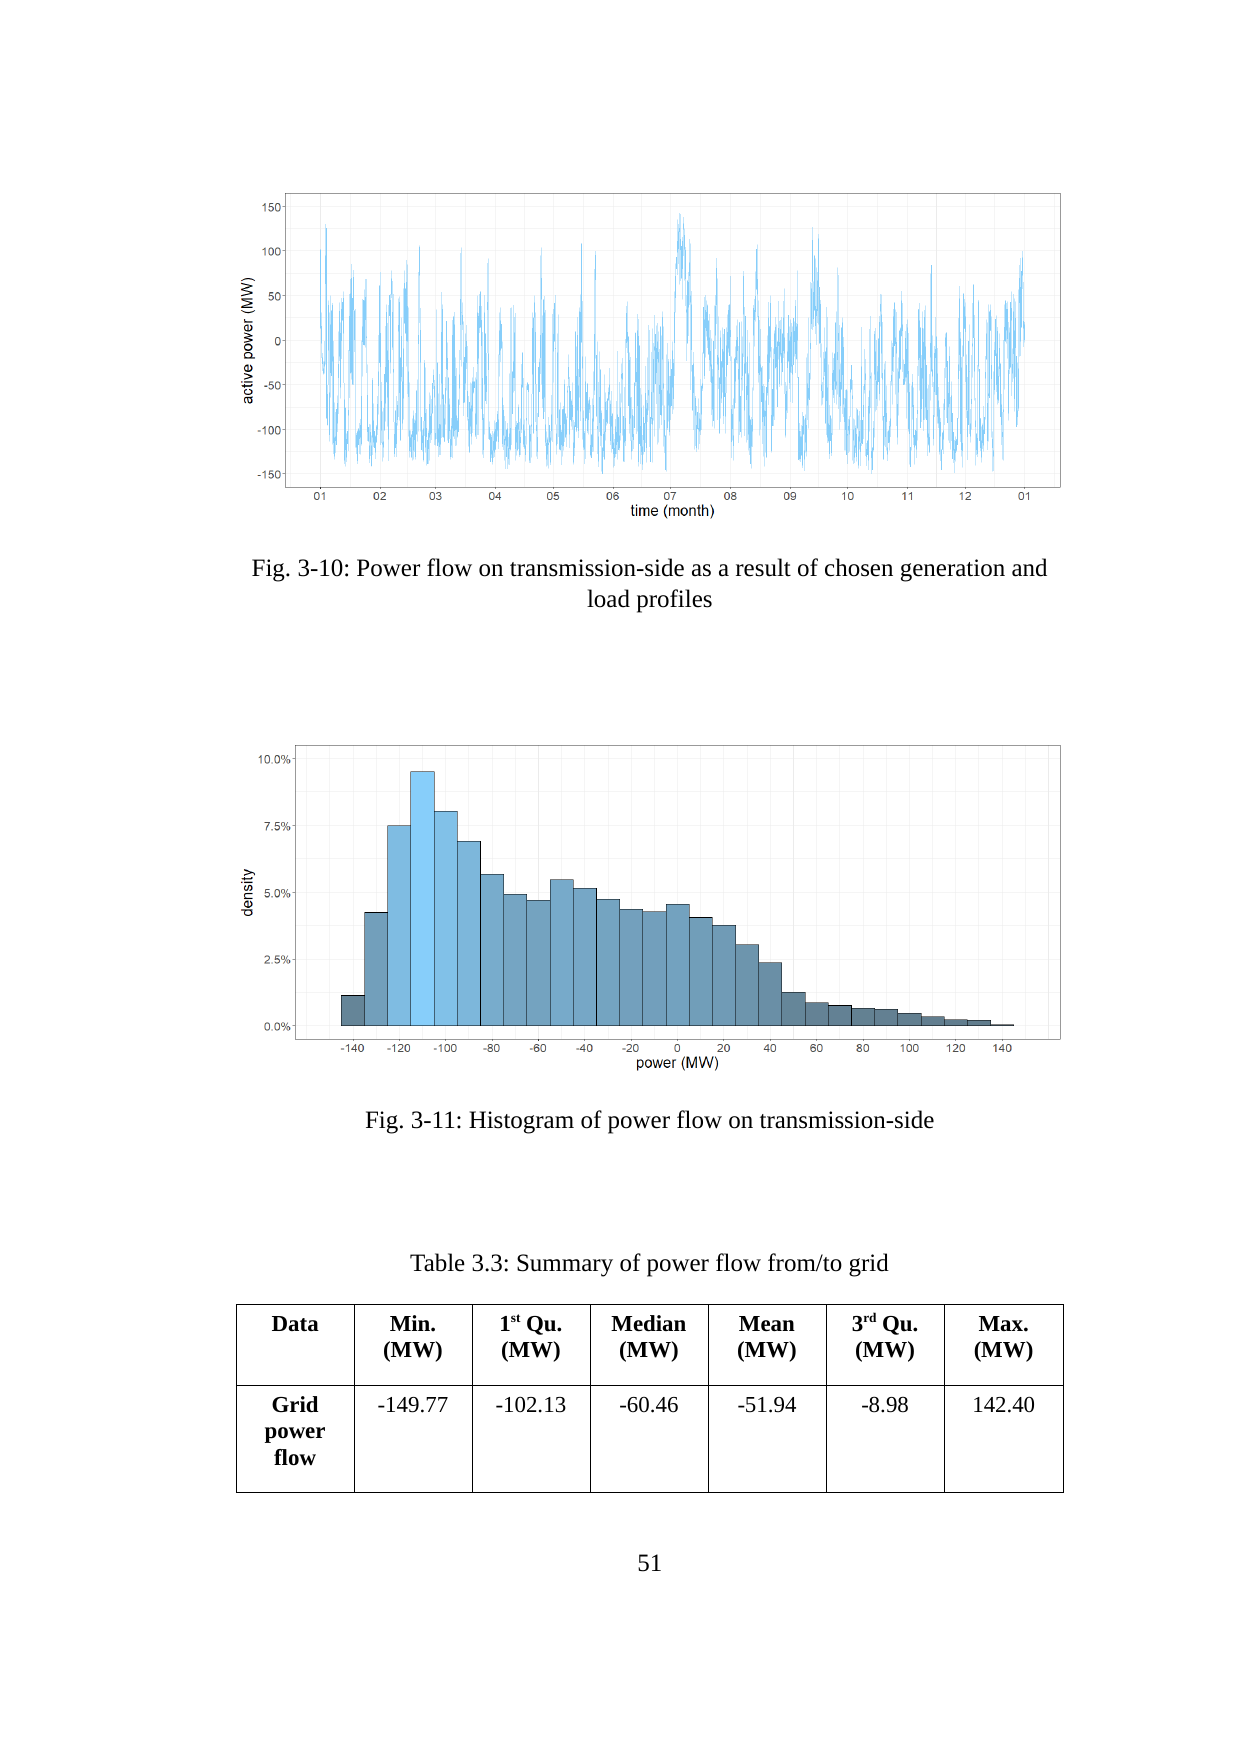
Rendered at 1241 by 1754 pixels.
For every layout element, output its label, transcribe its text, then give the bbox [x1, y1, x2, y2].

table_header Min. (MW) [355, 1305, 472, 1385]
table_cell 142.40 [945, 1386, 1063, 1492]
picture [236, 742, 1064, 1073]
table_header 3rd Qu. (MW) [827, 1305, 944, 1385]
table_header Data [237, 1305, 354, 1385]
text Fig. 3-10: Power flow on transmission-side as a result of chosen generation and load profiles [236, 553, 1063, 613]
table_header Max. (MW) [945, 1305, 1063, 1385]
table_cell -8.98 [827, 1386, 944, 1492]
table_cell -51.94 [709, 1386, 826, 1492]
table_cell -149.77 [355, 1386, 472, 1492]
table_header Median (MW) [591, 1305, 708, 1385]
table_header Mean (MW) [709, 1305, 826, 1385]
table_header 1st Qu. (MW) [473, 1305, 590, 1385]
text Fig. 3-11: Histogram of power flow on transmission-side [236, 1105, 1063, 1134]
text Table 3.3: Summary of power flow from/to grid [236, 1248, 1063, 1277]
table_cell -60.46 [591, 1386, 708, 1492]
table_cell Grid power flow [237, 1386, 354, 1492]
picture [236, 189, 1064, 521]
table_cell -102.13 [473, 1386, 590, 1492]
